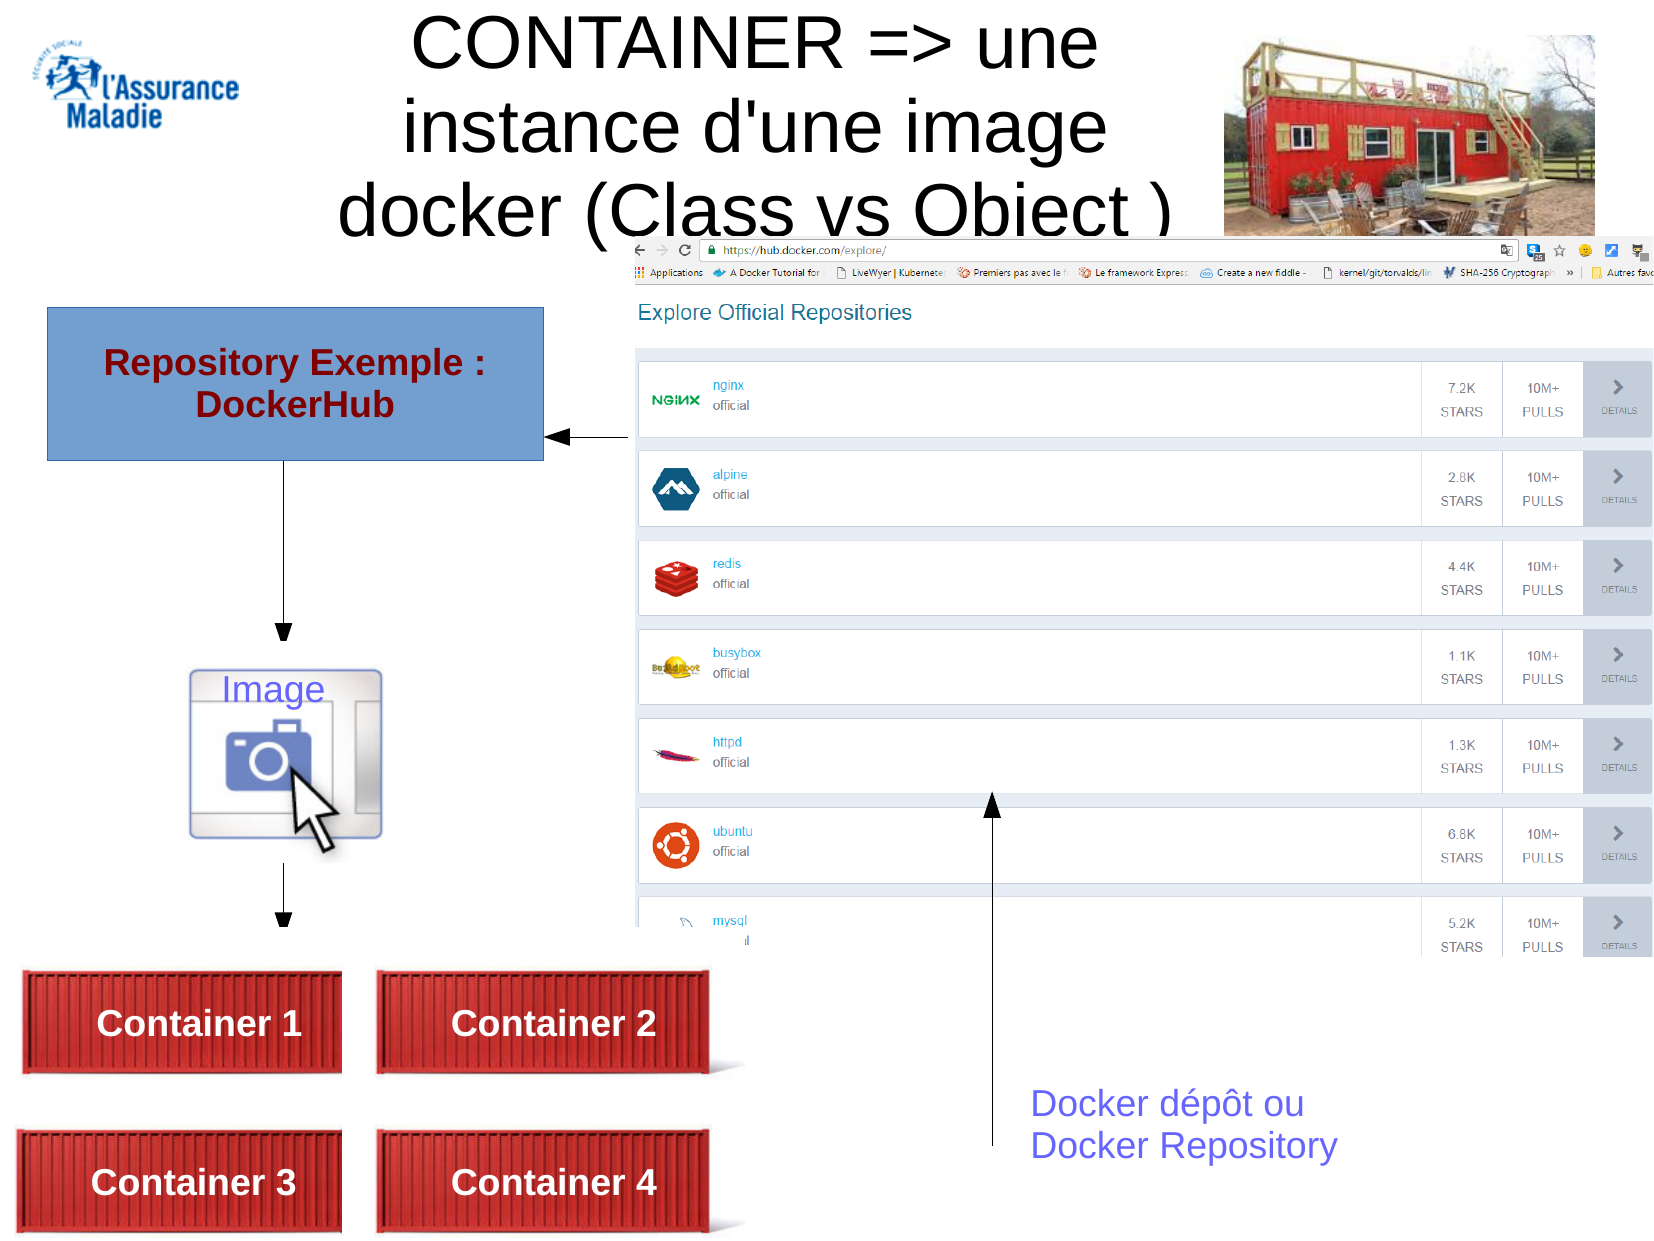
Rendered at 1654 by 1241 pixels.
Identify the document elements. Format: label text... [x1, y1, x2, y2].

text_box Image [206, 661, 341, 719]
picture [11, 36, 239, 130]
picture [129, 641, 461, 863]
text_box Container 4 [364, 1154, 744, 1212]
text_box Docker dépôt ou Docker Repository [1015, 1074, 1418, 1216]
text_box Container 1 [9, 995, 342, 1052]
text_box Container 3 [4, 1154, 342, 1212]
picture [0, 35, 1654, 1241]
title CONTAINER => une instance d'une image docker (Class vs Object ) [287, 0, 1225, 284]
text_box Repository Exemple : DockerHub [47, 307, 544, 461]
text_box Container 2 [364, 995, 744, 1052]
